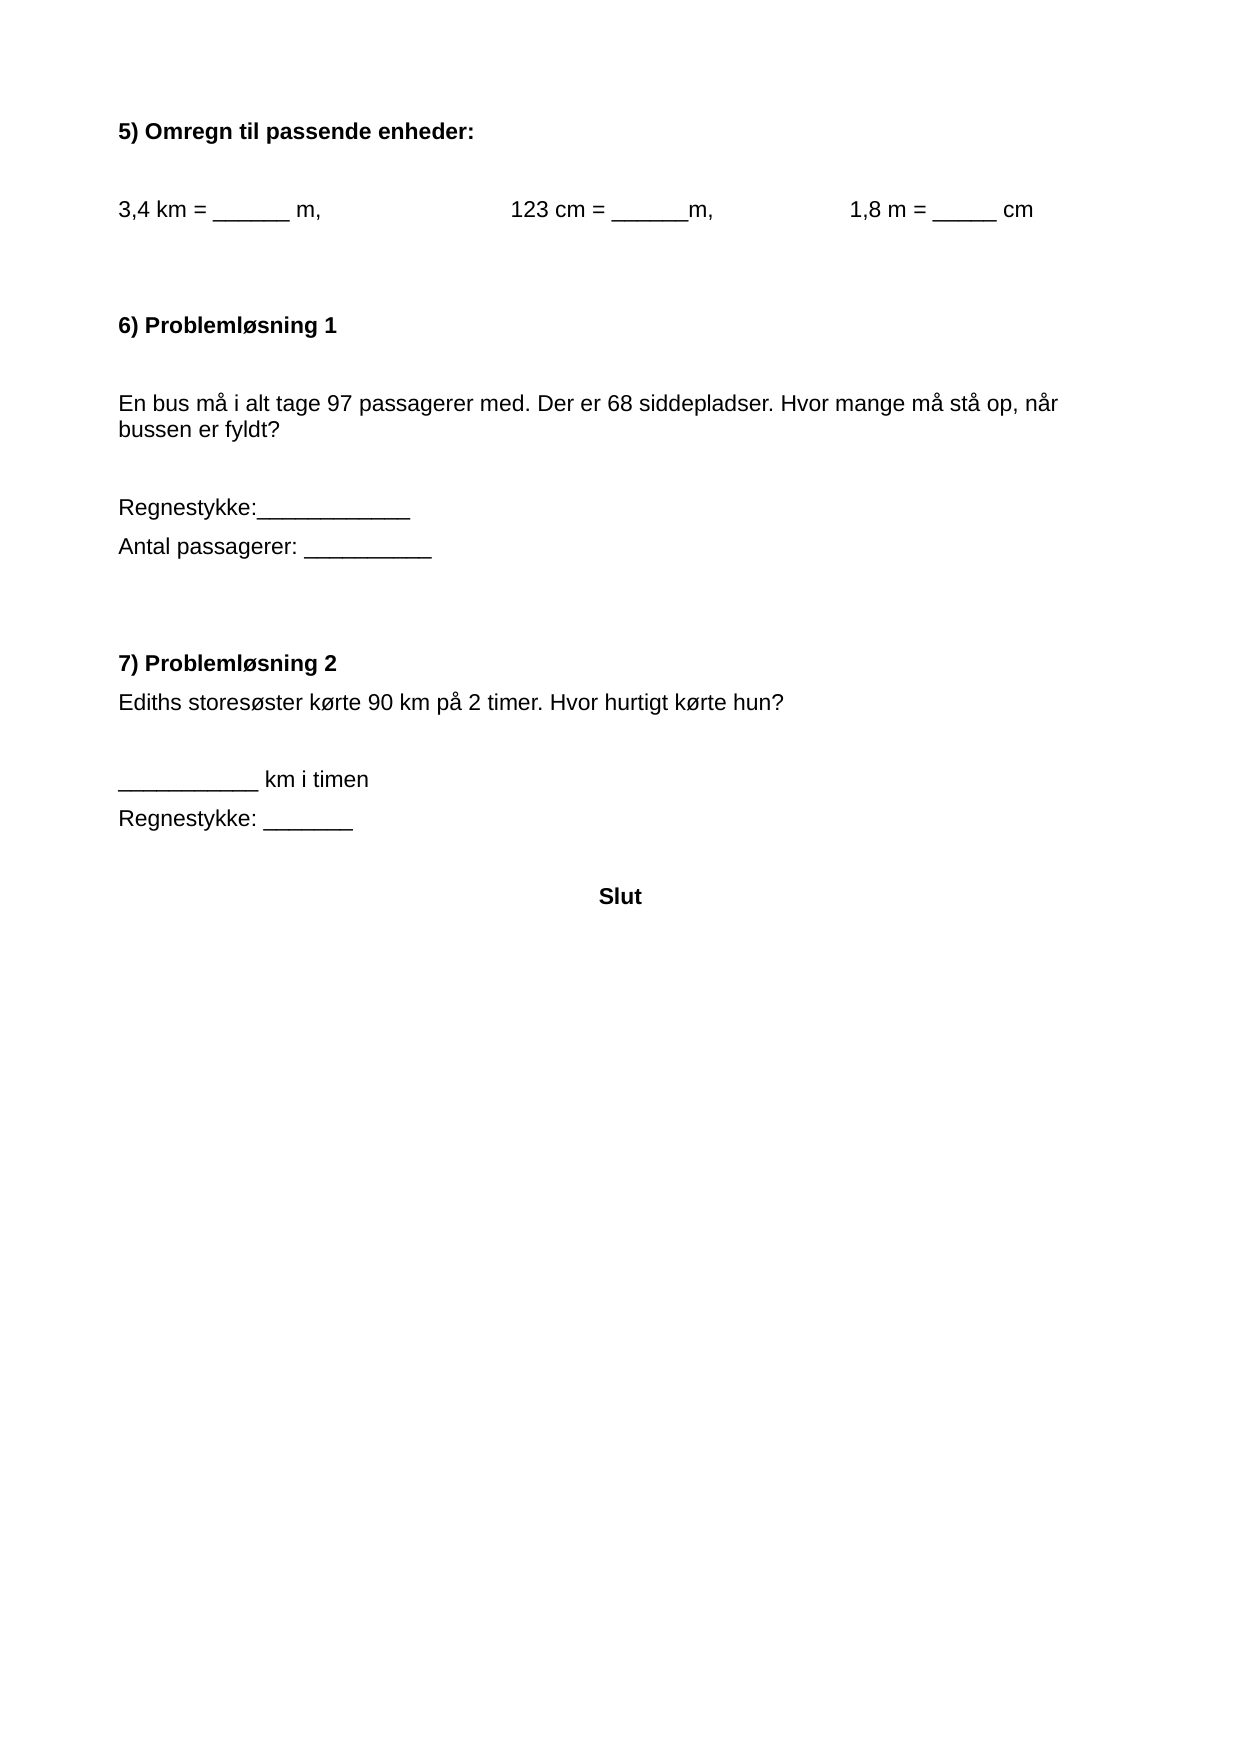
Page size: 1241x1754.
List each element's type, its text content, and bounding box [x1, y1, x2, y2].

text 5) Omregn til passende enheder: [118, 118, 1122, 144]
text Ediths storesøster kørte 90 km på 2 timer. Hvor hurtigt kørte hun? [118, 688, 1122, 715]
text Regnestykke:____________ [118, 494, 1122, 521]
text ___________ km i timen [118, 766, 1122, 792]
text 6) Problemløsning 1 [118, 312, 1122, 339]
text En bus må i alt tage 97 passagerer med. Der er 68 siddepladser. Hvor mange må stå op, når bussen er fyldt? [118, 390, 1122, 443]
text Antal passagerer: __________ [118, 533, 1122, 559]
text Slut [118, 883, 1122, 909]
text 7) Problemløsning 2 [118, 649, 1122, 676]
text Regnestykke: _______ [118, 805, 1122, 831]
text 3,4 km = ______ m, 123 cm = ______m, 1,8 m = _____ cm [118, 196, 1122, 222]
